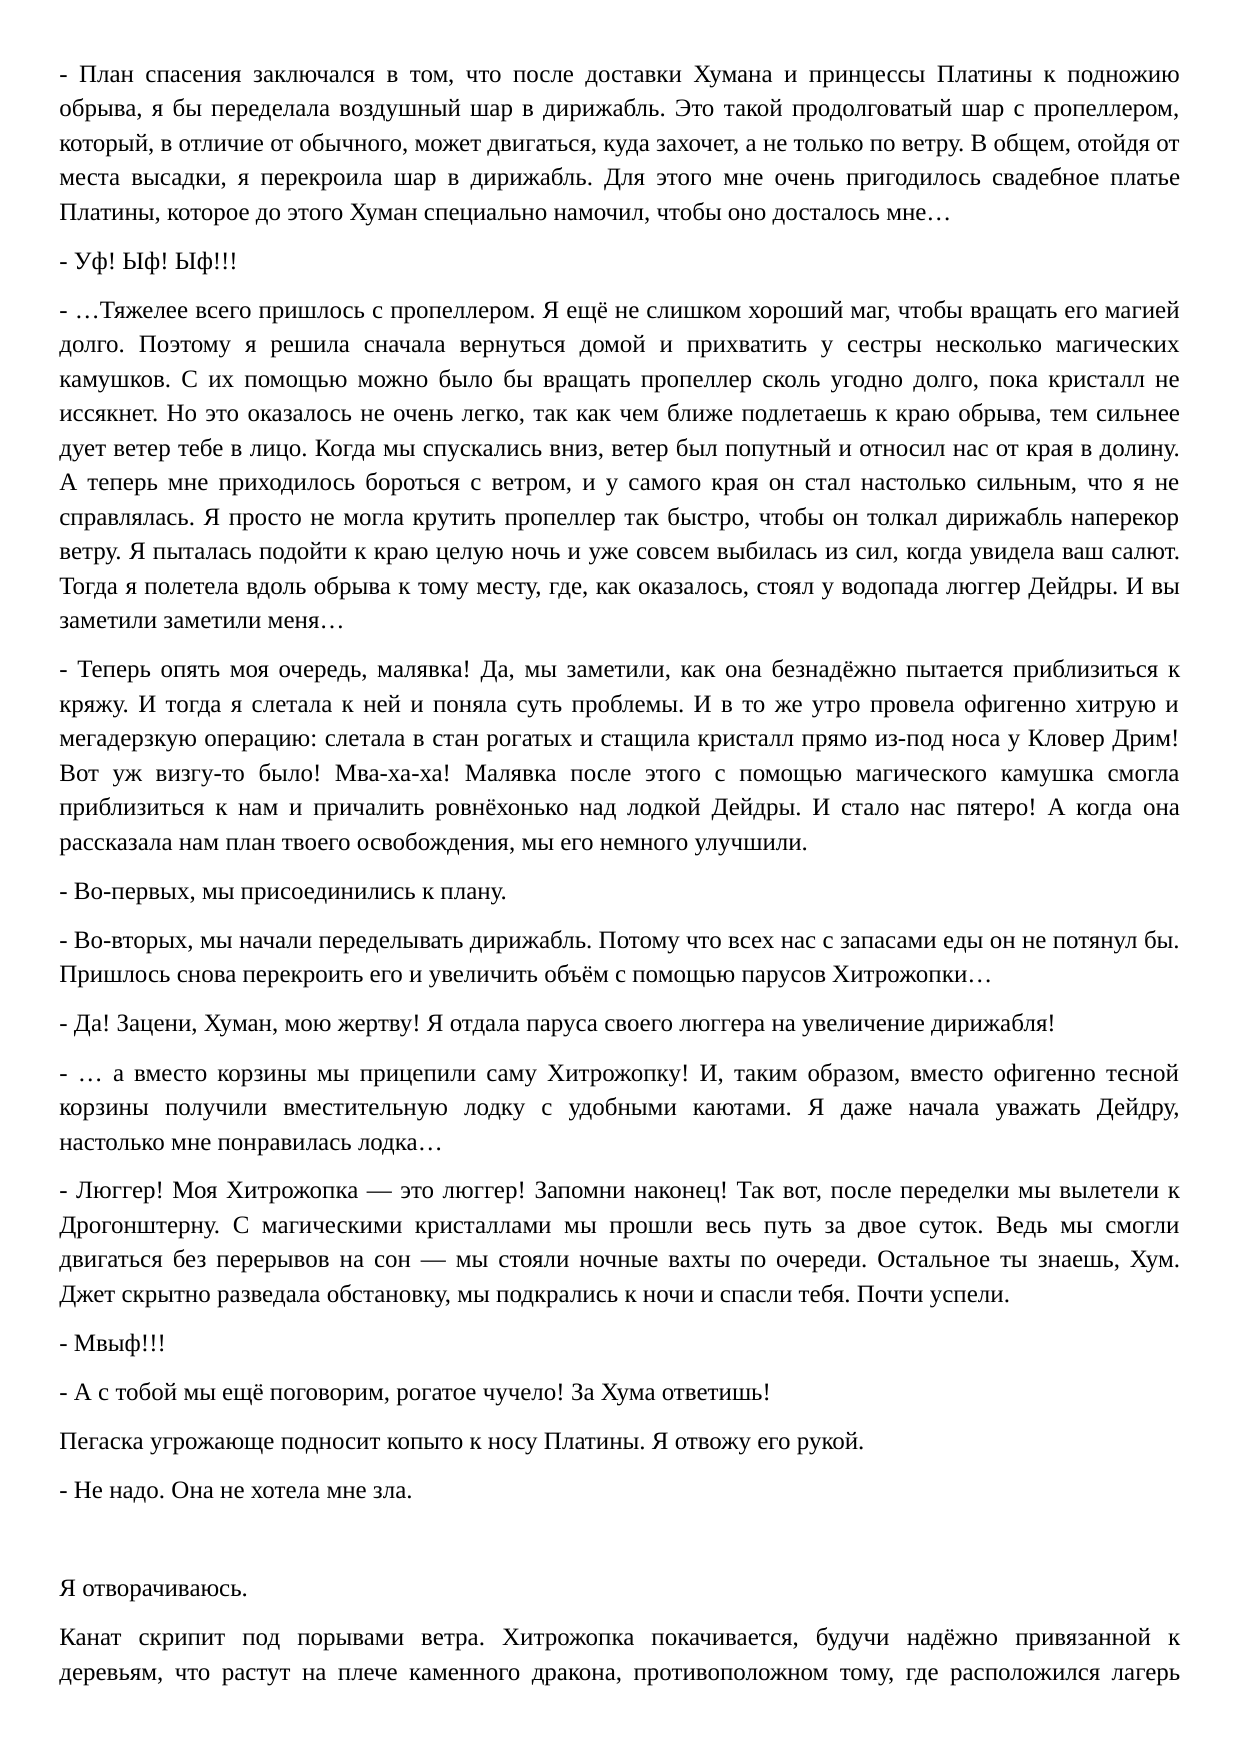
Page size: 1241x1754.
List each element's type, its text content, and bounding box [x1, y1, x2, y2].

text - … а вместо корзины мы прицепили саму Хитрожопку! И, таким образом, вместо офигенно тесной корзины получили вместительную лодку с удобными каютами. Я даже начала уважать Дейдру, настолько мне понравилась лодка… [59, 1058, 1181, 1155]
text - Мвыф!!! [59, 1328, 1181, 1357]
text - Теперь опять моя очередь, малявка! Да, мы заметили, как она безнадёжно пытается приблизиться к кряжу. И тогда я слетала к ней и поняла суть проблемы. И в то же утро провела офигенно хитрую и мегадерзкую операцию: слетала в стан рогатых и стащила кристалл прямо из-под носа у Кловер Дрим! Вот уж визгу-то было! Мва-ха-ха! Малявка после этого с помощью магического камушка смогла приблизиться к нам и причалить ровнёхонько над лодкой Дейдры. И стало нас пятеро! А когда она рассказала нам план твоего освобождения, мы его немного улучшили. [59, 654, 1181, 856]
text - Во-вторых, мы начали переделывать дирижабль. Потому что всех нас с запасами еды он не потянул бы. Пришлось снова перекроить его и увеличить объём с помощью парусов Хитрожопки… [59, 925, 1181, 988]
text Пегаска угрожающе подносит копыто к носу Платины. Я отвожу его рукой. [59, 1426, 1181, 1455]
text - А с тобой мы ещё поговорим, рогатое чучело! За Хума ответишь! [59, 1377, 1181, 1406]
text - Люггер! Моя Хитрожопка — это люггер! Запомни наконец! Так вот, после переделки мы вылетели к Дрогонштерну. С магическими кристаллами мы прошли весь путь за двое суток. Ведь мы смогли двигаться без перерывов на сон — мы стояли ночные вахты по очереди. Остальное ты знаешь, Хум. Джет скрытно разведала обстановку, мы подкрались к ночи и спасли тебя. Почти успели. [59, 1176, 1181, 1308]
text - Во-первых, мы присоединились к плану. [59, 876, 1181, 905]
text - …Тяжелее всего пришлось с пропеллером. Я ещё не слишком хороший маг, чтобы вращать его магией долго. Поэтому я решила сначала вернуться домой и прихватить у сестры несколько магических камушков. С их помощью можно было бы вращать пропеллер сколь угодно долго, пока кристалл не иссякнет. Но это оказалось не очень легко, так как чем ближе подлетаешь к краю обрыва, тем сильнее дует ветер тебе в лицо. Когда мы спускались вниз, ветер был попутный и относил нас от края в долину. А теперь мне приходилось бороться с ветром, и у самого края он стал настолько сильным, что я не справлялась. Я просто не могла крутить пропеллер так быстро, чтобы он толкал дирижабль наперекор ветру. Я пыталась подойти к краю целую ночь и уже совсем выбилась из сил, когда увидела ваш салют. Тогда я полетела вдоль обрыва к тому месту, где, как оказалось, стоял у водопада люггер Дейдры. И вы заметили заметили меня… [59, 295, 1181, 634]
text - Не надо. Она не хотела мне зла. [59, 1475, 1181, 1504]
text - Уф! Ыф! Ыф!!! [59, 246, 1181, 275]
text - Да! Зацени, Хуман, мою жертву! Я отдала паруса своего люггера на увеличение дирижабля! [59, 1008, 1181, 1037]
text - План спасения заключался в том, что после доставки Хумана и принцессы Платины к подножию обрыва, я бы переделала воздушный шар в дирижабль. Это такой продолговатый шар с пропеллером, который, в отличие от обычного, может двигаться, куда захочет, а не только по ветру. В общем, отойдя от места высадки, я перекроила шар в дирижабль. Для этого мне очень пригодилось свадебное платье Платины, которое до этого Хуман специально намочил, чтобы оно досталось мне… [59, 59, 1181, 226]
text Я отворачиваюсь. [59, 1573, 1181, 1602]
text Канат скрипит под порывами ветра. Хитрожопка покачивается, будучи надёжно привязанной к деревьям, что растут на плече каменного дракона, противоположном тому, где расположился лагерь [59, 1622, 1181, 1686]
